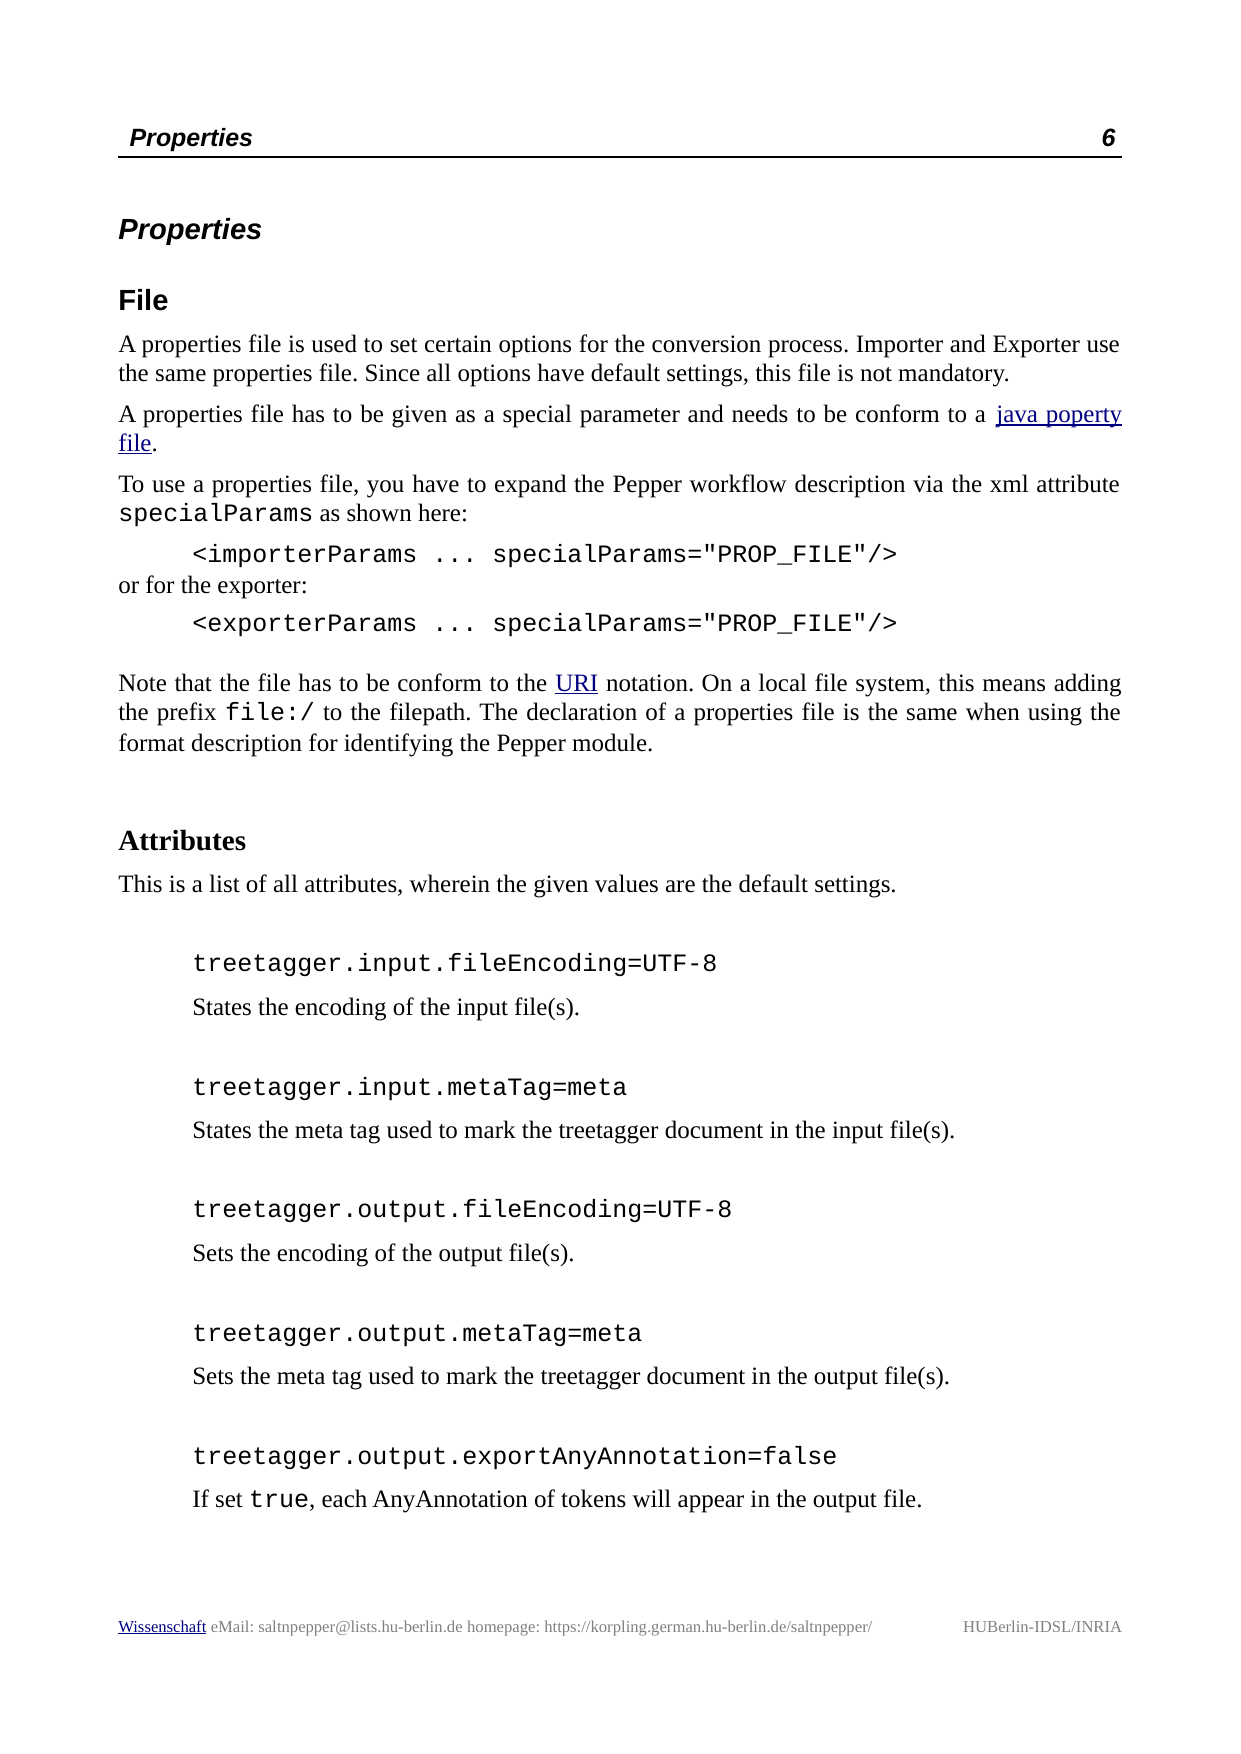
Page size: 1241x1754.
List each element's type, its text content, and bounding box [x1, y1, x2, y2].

text treetagger.output.exportAnyAnnotation=false [118, 1444, 1122, 1472]
text A properties file is used to set certain options for the conversion process. Importer and Exporter use the same properties file. Since all options have default settings, this file is not mandatory. [118, 329, 1122, 387]
text Sets the encoding of the output file(s). [118, 1238, 1122, 1267]
text Sets the meta tag used to mark the treetagger document in the output file(s). [118, 1361, 1122, 1390]
subtitle Properties [118, 212, 1122, 246]
text <importerParams ... specialParams="PROP_FILE"/> [118, 541, 1122, 570]
text treetagger.output.metaTag=meta [118, 1320, 1122, 1349]
text treetagger.output.fileEncoding=UTF-8 [118, 1197, 1122, 1225]
subtitle Attributes [118, 823, 1122, 856]
text treetagger.input.metaTag=meta [118, 1074, 1122, 1102]
text A properties file has to be given as a special parameter and needs to be conform to a java poperty file. [118, 399, 1122, 457]
text <exporterParams ... specialParams="PROP_FILE"/> [118, 611, 1122, 639]
text Note that the file has to be conform to the URI notation. On a local file system, this means adding the prefix file:/ to the filepath. The declaration of a properties file is the same when using the format description for identifying the Pepper module. [118, 668, 1122, 756]
text If set true, each AnyAnnotation of tokens will appear in the output file. [118, 1484, 1122, 1515]
text or for the exporter: [118, 570, 1122, 598]
text This is a list of all attributes, wherein the given values are the default settings. [118, 869, 1122, 897]
text treetagger.input.fileEncoding=UTF-8 [118, 951, 1122, 979]
subtitle File [118, 283, 1122, 317]
text To use a properties file, you have to expand the Pepper workflow description via the xml attribute specialParams as shown here: [118, 469, 1122, 529]
text States the encoding of the input file(s). [118, 992, 1122, 1020]
text States the meta tag used to mark the treetagger document in the input file(s). [118, 1115, 1122, 1144]
